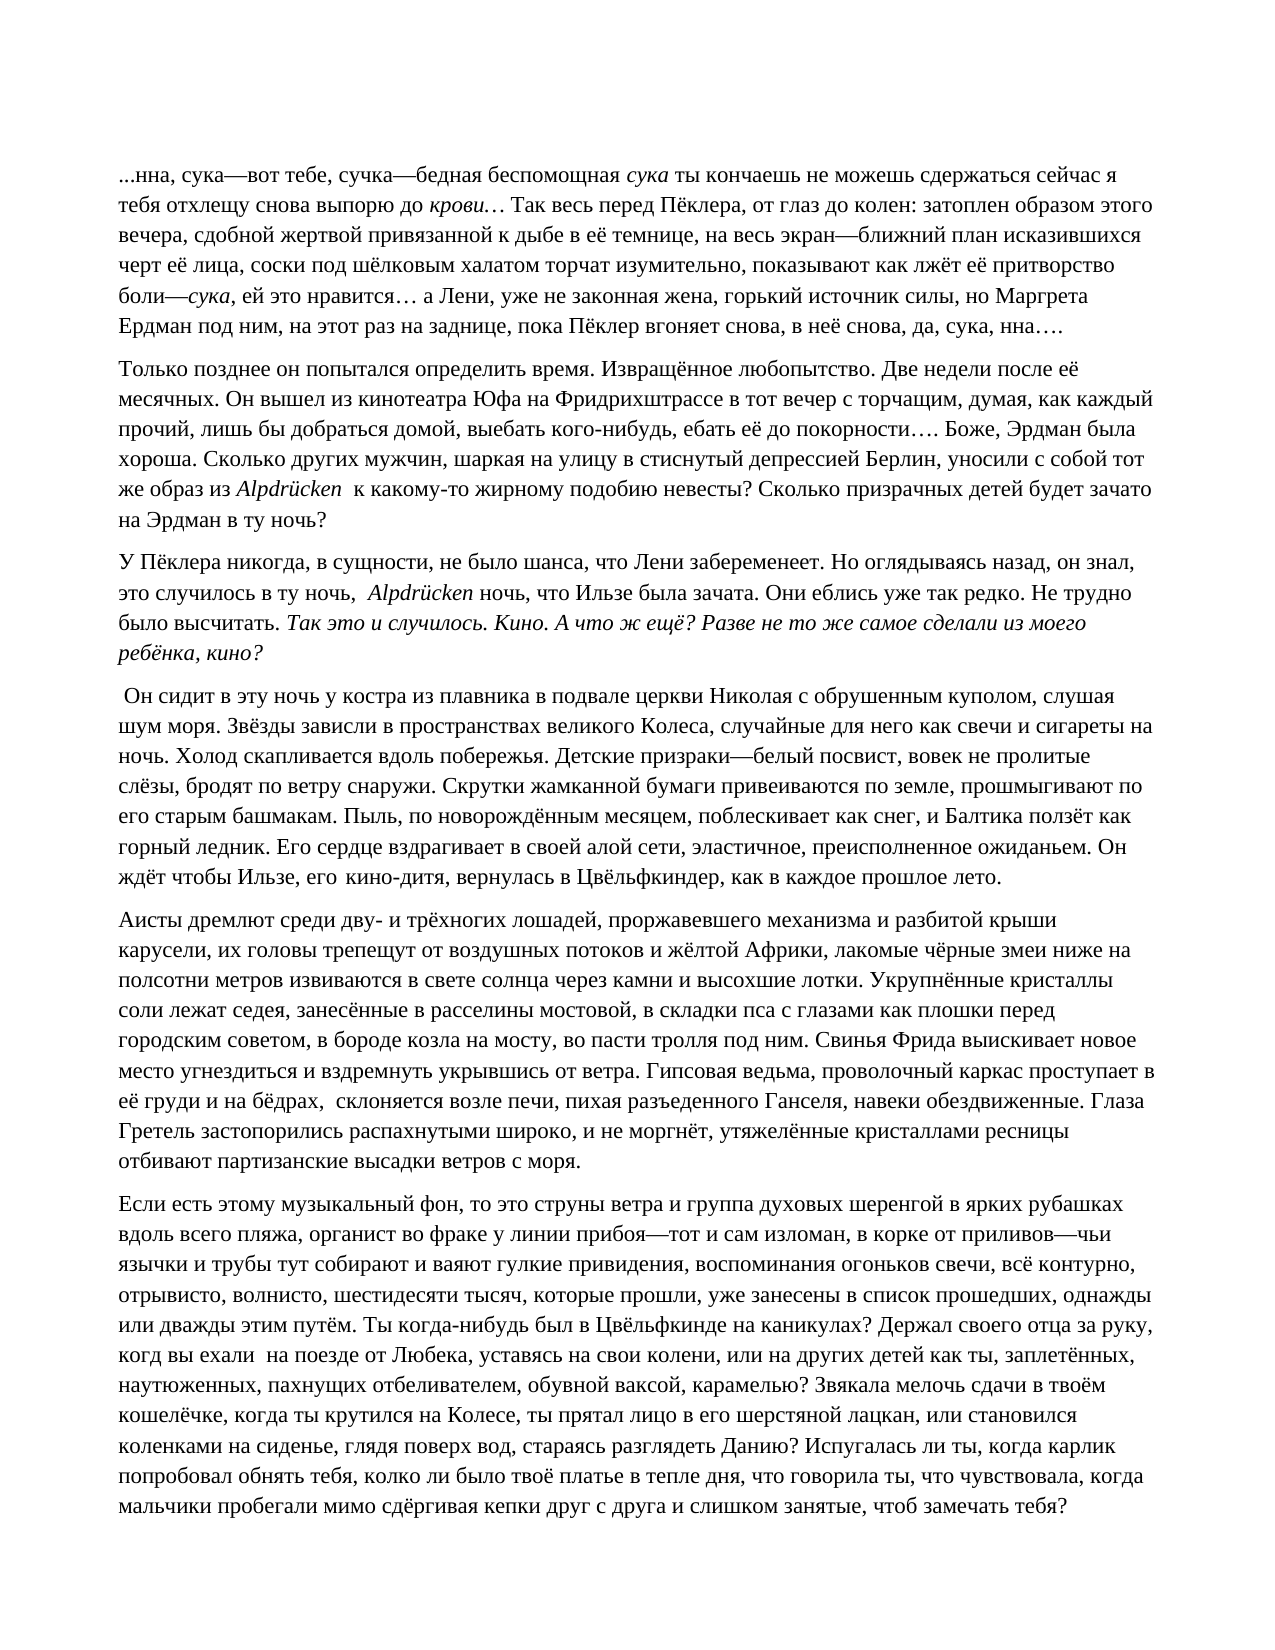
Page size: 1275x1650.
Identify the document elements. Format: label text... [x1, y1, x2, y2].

text Аисты дремлют среди дву- и трёхногих лошадей, проржавевшего механизма и разбитой крыши карусели, их головы трепещут от воздушных потоков и жёлтой Африки, лакомые чёрные змеи ниже на полсотни метров извиваются в свете солнца через камни и высохшие лотки. Укрупнённые кристаллы соли лежат седея, занесённые в расселины мостовой, в складки пса с глазами как плошки перед городским советом, в бороде козла на мосту, во пасти тролля под ним. Свинья Фрида выискивает новое место угнездиться и вздремнуть укрывшись от ветра. Гипсовая ведьма, проволочный каркас проступает в её груди и на бёдрах, склоняется возле печи, пихая разъеденного Ганселя, навеки обездвиженные. Глаза Гретель застопорились распахнутыми широко, и не моргнёт, утяжелённые кристаллами ресницы отбивают партизанские высадки ветров с моря. [118, 906, 1157, 1174]
text У Пёклера никогда, в сущности, не было шанса, что Лени забеременеет. Но оглядываясь назад, он знал, это случилось в ту ночь, Alpdrücken ночь, что Ильзе была зачата. Они еблись уже так редко. Не трудно было высчитать. Так это и случилось. Кино. А что ж ещё? Разве не то же самое сделали из моего ребёнка, кино? [118, 548, 1157, 665]
text Только позднее он попытался определить время. Извращённое любопытство. Две недели после её месячных. Он вышел из кинотеатра Юфа на Фридрихштрассе в тот вечер с торчащим, думая, как каждый прочий, лишь бы добраться домой, выебать кого-нибудь, ебать её до покорности…. Боже, Эрдман была хороша. Сколько других мужчин, шаркая на улицу в стиснутый депрессией Берлин, уносили с собой тот же образ из Alpdrücken к какому-то жирному подобию невесты? Сколько призрачных детей будет зачато на Эрдман в ту ночь? [118, 354, 1157, 532]
text Он сидит в эту ночь у костра из плавника в подвале церкви Николая с обрушенным куполом, слушая шум моря. Звёзды зависли в пространствах великого Колеса, случайные для него как свечи и сигареты на ночь. Холод скапливается вдоль побережья. Детские призраки—белый посвист, вовек не пролитые слёзы, бродят по ветру снаружи. Скрутки жамканной бумаги привеиваются по земле, прошмыгивают по его старым башмакам. Пыль, по новорождённым месяцем, поблескивает как снег, и Балтика ползёт как горный ледник. Его сердце вздрагивает в своей алой сети, эластичное, преисполненное ожиданьем. Он ждёт чтобы Ильзе, его кино-дитя, вернулась в Цвёльфкиндер, как в каждое прошлое лето. [118, 682, 1157, 889]
text ...нна, сука—вот тебе, сучка—бедная беспомощная сука ты кончаешь не можешь сдержаться сейчас я тебя отхлещу снова выпорю до крови… Так весь перед Пёклера, от глаз до колен: затоплен образом этого вечера, сдобной жертвой привязанной к дыбе в её темнице, на весь экран—ближний план исказившихся черт её лица, соски под шёлковым халатом торчат изумительно, показывают как лжёт её притворство боли—сука, ей это нравится… а Лени, уже не законная жена, горький источник силы, но Маргрета Ердман под ним, на этот раз на заднице, пока Пёклер вгоняет снова, в неё снова, да, сука, нна…. [118, 161, 1157, 338]
text Если есть этому музыкальный фон, то это струны ветра и группа духовых шеренгой в ярких рубашках вдоль всего пляжа, органист во фраке у линии прибоя—тот и сам изломан, в корке от приливов—чьи язычки и трубы тут собирают и ваяют гулкие привидения, воспоминания огоньков свечи, всё контурно, отрывисто, волнисто, шестидесяти тысяч, которые прошли, уже занесены в список прошедших, однажды или дважды этим путём. Ты когда-нибудь был в Цвёльфкинде на каникулах? Держал своего отца за руку, когд вы ехали на поезде от Любека, уставясь на свои колени, или на других детей как ты, заплетённых, наутюженных, пахнущих отбеливателем, обувной ваксой, карамелью? Звякала мелочь сдачи в твоём кошелёчке, когда ты крутился на Колесе, ты прятал лицо в его шерстяной лацкан, или становился коленками на сиденье, глядя поверх вод, стараясь разглядеть Данию? Испугалась ли ты, когда карлик попробовал обнять тебя, колко ли было твоё платье в тепле дня, что говорила ты, что чувствовала, когда мальчики пробегали мимо сдёргивая кепки друг с друга и слишком занятые, чтоб замечать тебя? [118, 1190, 1157, 1518]
